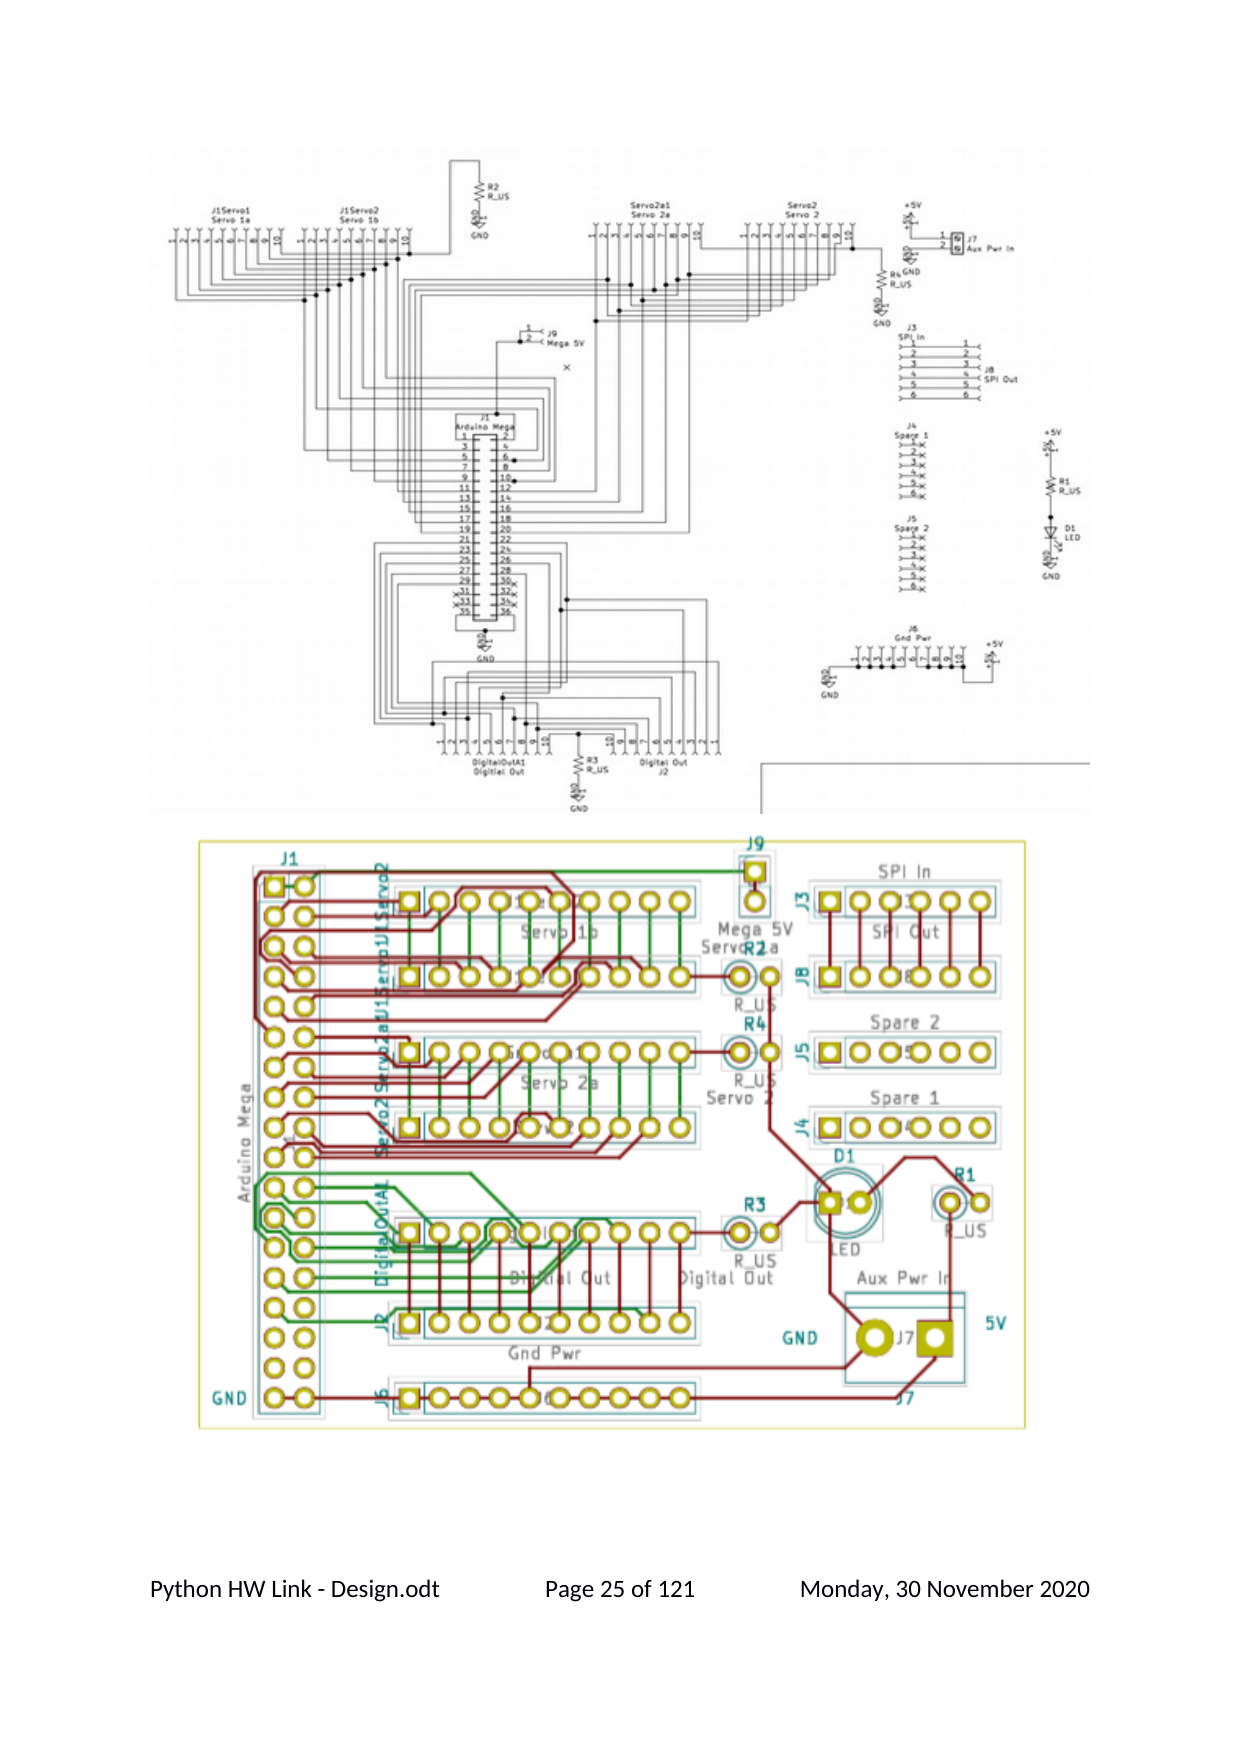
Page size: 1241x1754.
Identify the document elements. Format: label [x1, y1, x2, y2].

picture [150, 150, 1091, 1479]
